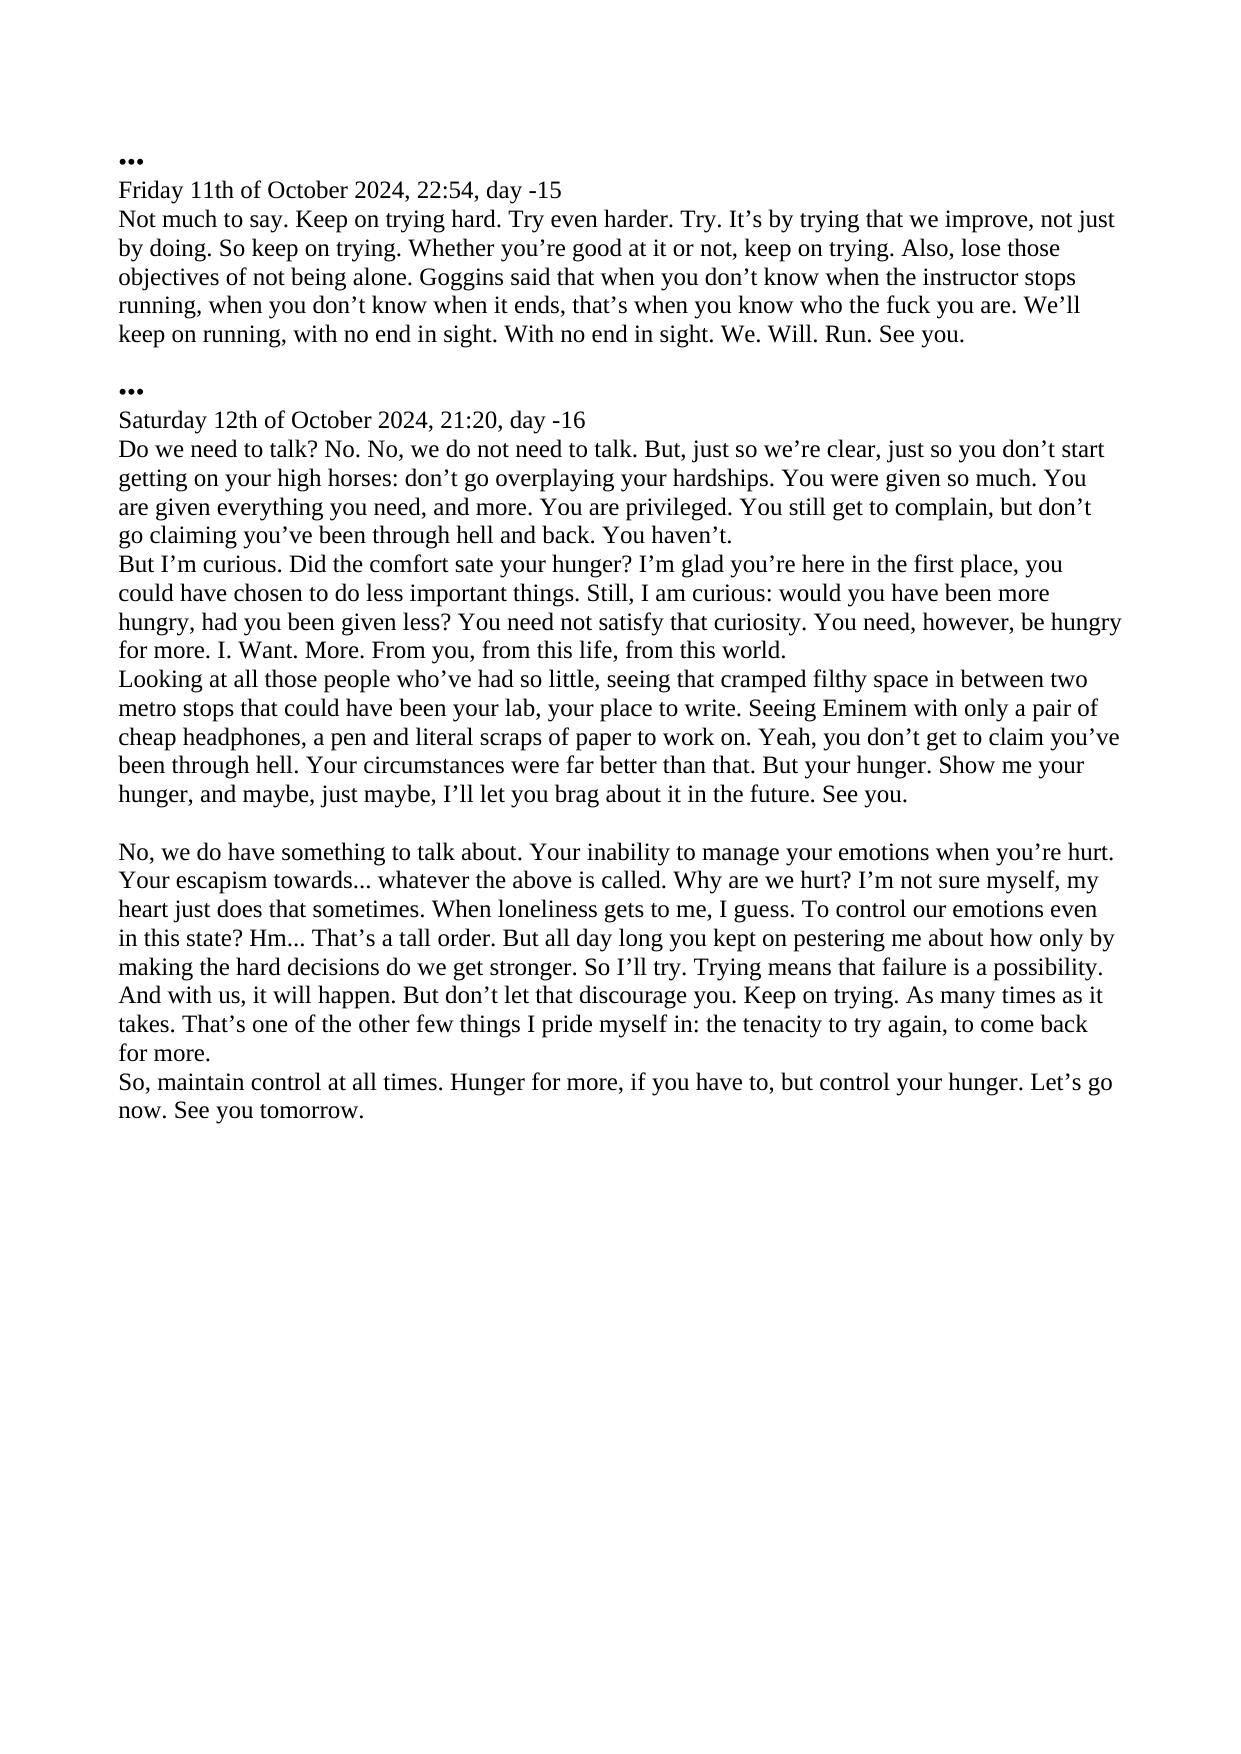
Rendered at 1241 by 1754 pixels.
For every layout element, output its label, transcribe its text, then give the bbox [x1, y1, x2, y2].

text Friday 11th of October 2024, 22:54, day -15 [118, 176, 1122, 204]
text Do we need to talk? No. No, we do not need to talk. But, just so we’re clear, just so you don’t start getting on your high horses: don’t go overplaying your hardships. You were given so much. You are given everything you need, and more. You are privileged. You still get to complain, but don’t go claiming you’ve been through hell and back. You haven’t. [118, 434, 1122, 549]
text Looking at all those people who’ve had so little, seeing that cramped filthy space in between two metro stops that could have been your lab, your place to write. Seeing Eminem with only a pair of cheap headphones, a pen and literal scraps of paper to work on. Yeah, you don’t get to claim you’ve been through hell. Your circumstances were far better than that. But your hunger. Show me your hunger, and maybe, just maybe, I’ll let you brag about it in the future. See you. [118, 664, 1122, 808]
text But I’m curious. Did the comfort sate your hunger? I’m glad you’re here in the first place, you could have chosen to do less important things. Still, I am curious: would you have been more hungry, had you been given less? You need not satisfy that curiosity. You need, however, be hungry for more. I. Want. More. From you, from this life, from this world. [118, 549, 1122, 664]
text So, maintain control at all times. Hunger for more, if you have to, but control your hunger. Let’s go now. See you tomorrow. [118, 1067, 1122, 1124]
text ••• [118, 147, 1122, 176]
text No, we do have something to talk about. Your inability to manage your emotions when you’re hurt. Your escapism towards... whatever the above is called. Why are we hurt? I’m not sure myself, my heart just does that sometimes. When loneliness gets to me, I guess. To control our emotions even in this state? Hm... That’s a tall order. But all day long you kept on pestering me about how only by making the hard decisions do we get stronger. So I’ll try. Trying means that failure is a possibility. And with us, it will happen. But don’t let that discourage you. Keep on trying. As many times as it takes. That’s one of the other few things I pride myself in: the tenacity to try again, to come back for more. [118, 837, 1122, 1067]
text ••• [118, 377, 1122, 406]
text Saturday 12th of October 2024, 21:20, day -16 [118, 406, 1122, 434]
text Not much to say. Keep on trying hard. Try even harder. Try. It’s by trying that we improve, not just by doing. So keep on trying. Whether you’re good at it or not, keep on trying. Also, lose those objectives of not being alone. Goggins said that when you don’t know when the instructor stops running, when you don’t know when it ends, that’s when you know who the fuck you are. We’ll keep on running, with no end in sight. With no end in sight. We. Will. Run. See you. [118, 204, 1122, 348]
